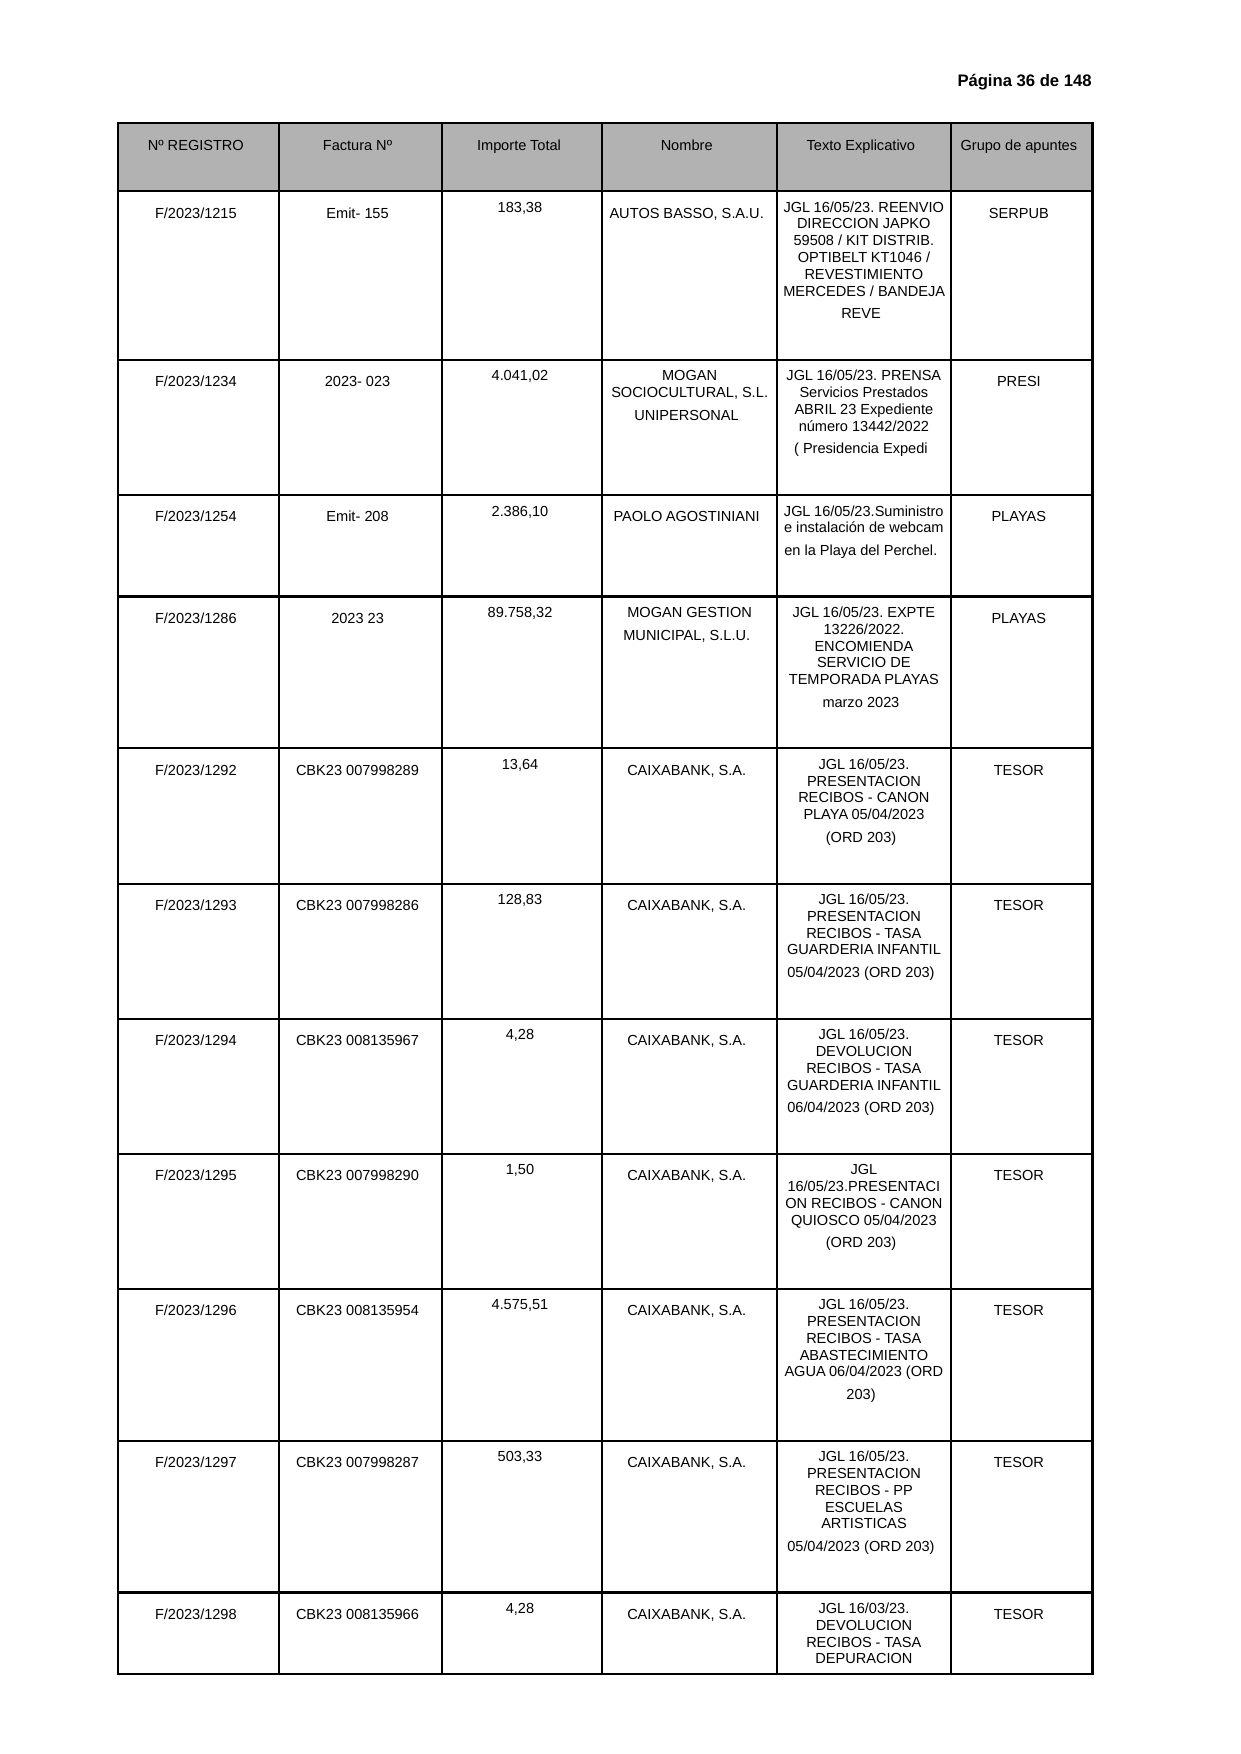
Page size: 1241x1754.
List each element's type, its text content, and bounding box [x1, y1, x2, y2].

table_cell CAIXABANK, S.A. [603, 885, 776, 1017]
table_cell 128,83 [443, 885, 601, 1017]
table_cell TESOR [952, 885, 1091, 1017]
table_cell CAIXABANK, S.A. [603, 1020, 776, 1153]
table_header Texto Explicativo [778, 124, 950, 190]
table_cell CBK23 007998286 [280, 885, 441, 1017]
table_cell F/2023/1297 [119, 1442, 278, 1591]
table_header Importe Total [443, 124, 601, 190]
table_cell CBK23 007998289 [280, 749, 441, 882]
table_cell F/2023/1286 [119, 598, 278, 747]
table_cell 183,38 [443, 192, 601, 359]
table_cell CAIXABANK, S.A. [603, 1442, 776, 1591]
table_cell Emit- 208 [280, 496, 441, 595]
table_cell JGL 16/05/23. EXPTE 13226/2022. ENCOMIENDA SERVICIO DE TEMPORADA PLAYAS marzo 2023 [778, 598, 950, 747]
table_cell MOGAN GESTION MUNICIPAL, S.L.U. [603, 598, 776, 747]
table_cell JGL 16/05/23. PRENSA Servicios Prestados ABRIL 23 Expediente número 13442/2022 ( Presidencia Expedi [778, 361, 950, 494]
table_cell F/2023/1294 [119, 1020, 278, 1153]
table_cell CBK23 007998287 [280, 1442, 441, 1591]
table_cell F/2023/1293 [119, 885, 278, 1017]
table_cell PAOLO AGOSTINIANI [603, 496, 776, 595]
table_cell TESOR [952, 1155, 1091, 1288]
table_cell PLAYAS [952, 598, 1091, 747]
table_cell 4,28 [443, 1020, 601, 1153]
table_cell Emit- 155 [280, 192, 441, 359]
table_cell CBK23 008135954 [280, 1290, 441, 1439]
table_cell CBK23 008135967 [280, 1020, 441, 1153]
table_cell F/2023/1298 [119, 1594, 278, 1673]
table_cell 13,64 [443, 749, 601, 882]
table_header Grupo de apuntes [952, 124, 1091, 190]
table_cell JGL 16/05/23. PRESENTACION RECIBOS - CANON PLAYA 05/04/2023 (ORD 203) [778, 749, 950, 882]
table_cell TESOR [952, 1020, 1091, 1153]
table_cell CBK23 008135966 [280, 1594, 441, 1673]
table_cell JGL 16/05/23. PRESENTACION RECIBOS - PP ESCUELAS ARTISTICAS 05/04/2023 (ORD 203) [778, 1442, 950, 1591]
table_cell 89.758,32 [443, 598, 601, 747]
table_cell 2023 23 [280, 598, 441, 747]
table_cell AUTOS BASSO, S.A.U. [603, 192, 776, 359]
table_cell CAIXABANK, S.A. [603, 749, 776, 882]
table_cell PLAYAS [952, 496, 1091, 595]
table_cell JGL 16/05/23. PRESENTACION RECIBOS - TASA ABASTECIMIENTO AGUA 06/04/2023 (ORD 203) [778, 1290, 950, 1439]
table_cell F/2023/1234 [119, 361, 278, 494]
table_cell SERPUB [952, 192, 1091, 359]
table_cell PRESI [952, 361, 1091, 494]
table_cell 4,28 [443, 1594, 601, 1673]
table_cell JGL 16/05/23. REENVIO DIRECCION JAPKO 59508 / KIT DISTRIB. OPTIBELT KT1046 / REVESTIMIENTO MERCEDES / BANDEJA REVE [778, 192, 950, 359]
table_cell TESOR [952, 1290, 1091, 1439]
table_cell F/2023/1215 [119, 192, 278, 359]
table_cell JGL 16/05/23. PRESENTACION RECIBOS - TASA GUARDERIA INFANTIL 05/04/2023 (ORD 203) [778, 885, 950, 1017]
table_cell 2023- 023 [280, 361, 441, 494]
table_cell F/2023/1254 [119, 496, 278, 595]
table_cell 2.386,10 [443, 496, 601, 595]
table_cell 503,33 [443, 1442, 601, 1591]
table_cell 4.041,02 [443, 361, 601, 494]
table_cell JGL 16/05/23. DEVOLUCION RECIBOS - TASA GUARDERIA INFANTIL 06/04/2023 (ORD 203) [778, 1020, 950, 1153]
table_cell F/2023/1295 [119, 1155, 278, 1288]
table_header Nº REGISTRO [119, 124, 278, 190]
table_cell CAIXABANK, S.A. [603, 1594, 776, 1673]
table_cell CAIXABANK, S.A. [603, 1290, 776, 1439]
table_cell 1,50 [443, 1155, 601, 1288]
table_header Factura Nº [280, 124, 441, 190]
table_cell TESOR [952, 1442, 1091, 1591]
table_cell TESOR [952, 749, 1091, 882]
table_cell CBK23 007998290 [280, 1155, 441, 1288]
table_cell JGL 16/03/23. DEVOLUCION RECIBOS - TASA DEPURACION [778, 1594, 950, 1673]
table_cell CAIXABANK, S.A. [603, 1155, 776, 1288]
table_cell 4.575,51 [443, 1290, 601, 1439]
table_cell TESOR [952, 1594, 1091, 1673]
table_cell F/2023/1292 [119, 749, 278, 882]
table_header Nombre [603, 124, 776, 190]
table_cell JGL 16/05/23.Suministro e instalación de webcam en la Playa del Perchel. [778, 496, 950, 595]
table_cell JGL 16/05/23.PRESENTACION RECIBOS - CANON QUIOSCO 05/04/2023 (ORD 203) [778, 1155, 950, 1288]
table_cell MOGAN SOCIOCULTURAL, S.L. UNIPERSONAL [603, 361, 776, 494]
table_cell F/2023/1296 [119, 1290, 278, 1439]
